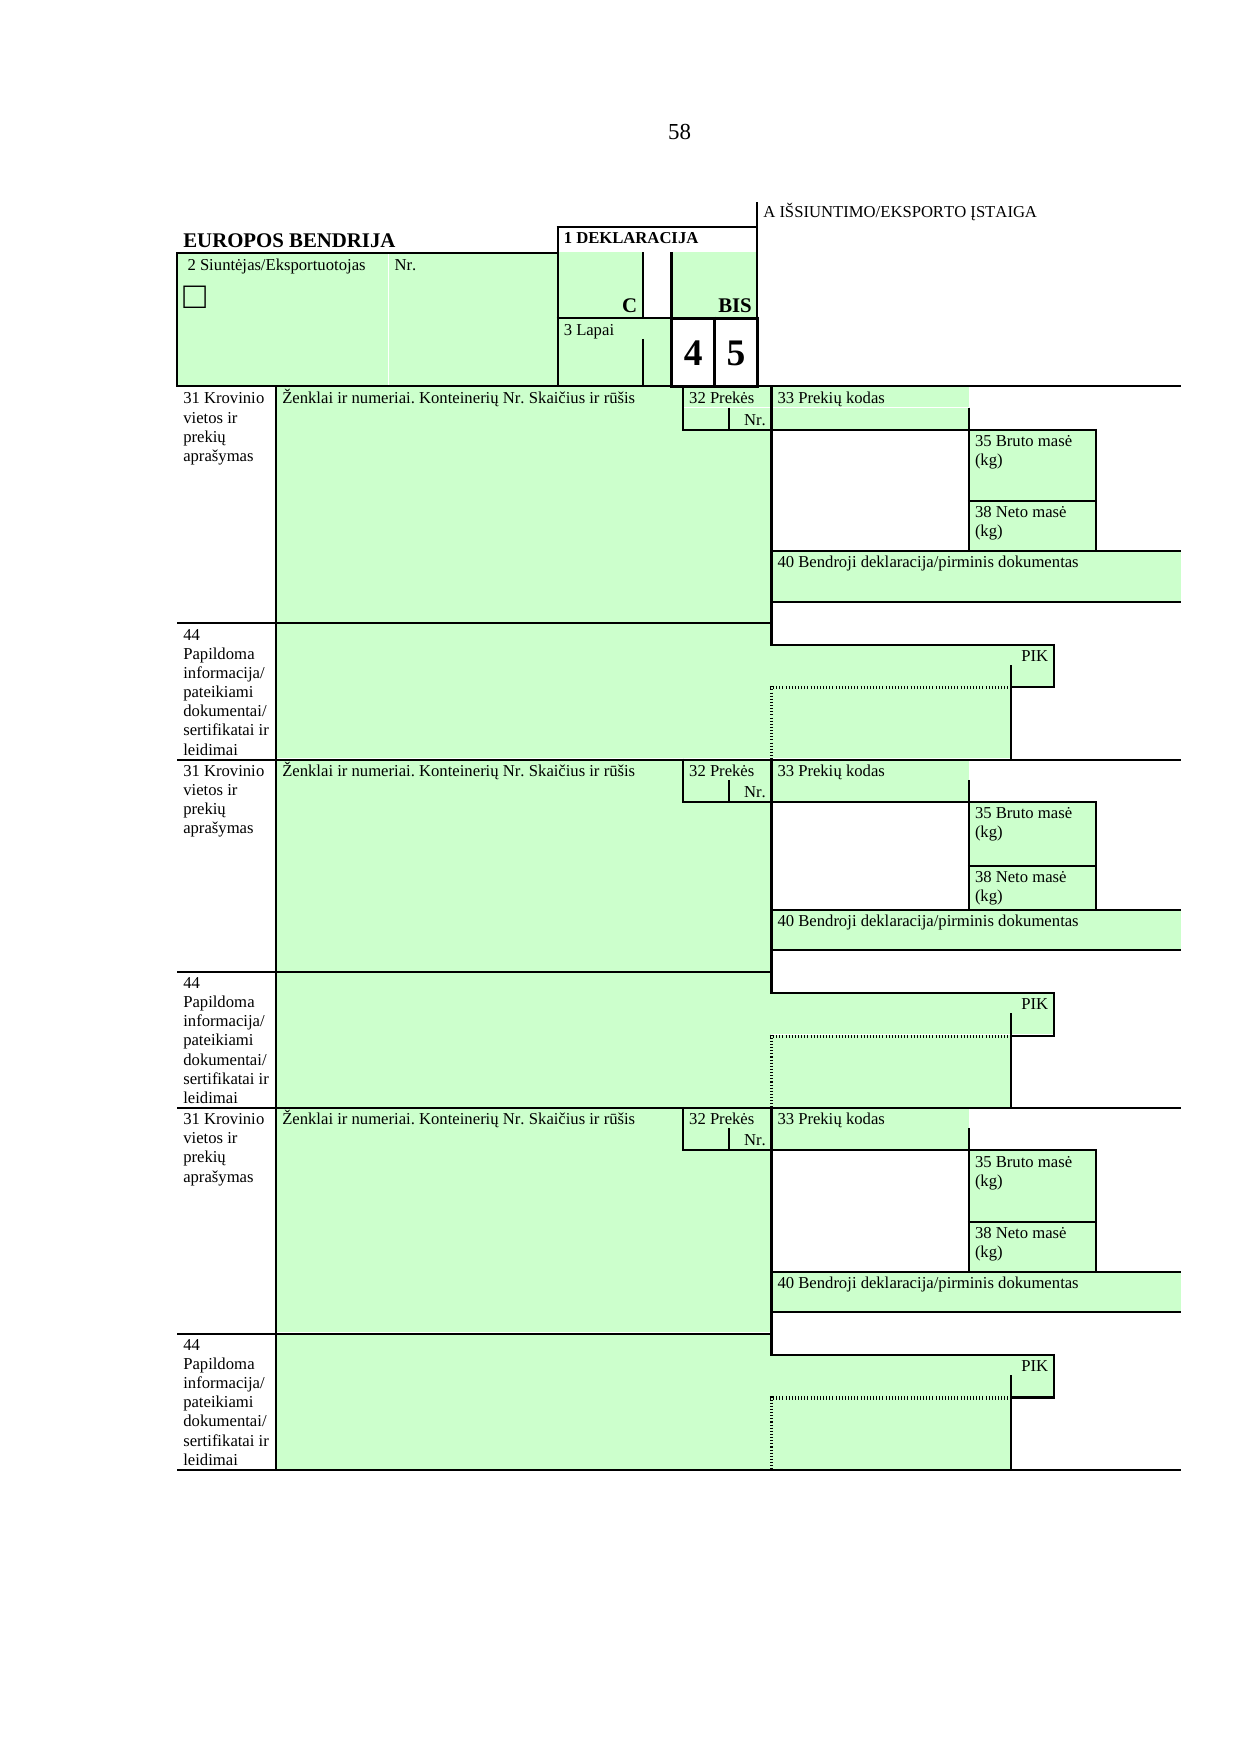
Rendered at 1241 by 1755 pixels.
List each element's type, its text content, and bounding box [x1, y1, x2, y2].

table_cell Nr. [730, 780, 770, 801]
table_cell 35 Bruto masė (kg) [970, 803, 1095, 865]
table_cell [683, 431, 770, 622]
table_cell 40 Bendroji deklaracija/pirminis dokumentas [773, 552, 1181, 601]
table_cell 44 Papildoma informacija/ pateikiami dokumentai/sertifikatai ir leidimai [177, 624, 275, 758]
table_cell [969, 761, 1181, 780]
table_cell Ženklai ir numeriai. Konteinerių Nr. Skaičius ir rūšis [277, 387, 683, 622]
table_cell PIK [771, 1356, 1053, 1375]
table_cell PIK [771, 994, 1053, 1013]
table_cell Ženklai ir numeriai. Konteinerių Nr. Skaičius ir rūšis [277, 1109, 683, 1332]
table_cell 40 Bendroji deklaracija/pirminis dokumentas [773, 911, 1181, 949]
table_cell C [559, 252, 642, 317]
table_cell [759, 317, 1181, 385]
table_cell [644, 252, 670, 317]
table_cell 31 Krovinio vietos ir prekių aprašymas [177, 1109, 275, 1332]
table_cell [1096, 644, 1181, 665]
table_cell 33 Prekių kodas [773, 387, 969, 407]
table_cell 33 Prekių kodas [773, 1109, 969, 1128]
table_cell [1055, 1375, 1096, 1396]
table_cell [1012, 1013, 1053, 1034]
table_cell [1096, 1354, 1181, 1375]
table_cell [969, 1109, 1181, 1128]
table_cell 35 Bruto masė (kg) [970, 1151, 1095, 1221]
table_cell [1096, 1013, 1181, 1034]
table_cell [773, 529, 968, 550]
table_cell [773, 971, 1181, 992]
table_cell [683, 803, 770, 971]
table_cell 32 Prekės [684, 761, 770, 780]
table_cell 40 Bendroji deklaracija/pirminis dokumentas [773, 1273, 1181, 1311]
table_cell [773, 1151, 968, 1171]
table_cell [1097, 1149, 1181, 1271]
table_cell [684, 408, 728, 429]
table_cell PIK [771, 646, 1053, 665]
table_cell [1012, 686, 1181, 758]
table_cell 32 Prekės [684, 1109, 770, 1128]
table_cell [559, 339, 642, 385]
table_cell 32 Prekės [684, 387, 770, 407]
table_cell [684, 1128, 728, 1149]
table_cell 44 Papildoma informacija/ pateikiami dokumentai/sertifikatai ir leidimai [177, 973, 275, 1107]
table_cell [773, 1128, 968, 1149]
table_cell BIS [673, 252, 756, 317]
table_cell [684, 780, 728, 801]
table_cell [683, 1151, 770, 1332]
table_cell 35 Bruto masė (kg) [970, 431, 1095, 500]
table_cell [970, 408, 1181, 429]
table_cell [277, 624, 771, 758]
table_cell [758, 252, 1181, 317]
table_cell [771, 1396, 1010, 1469]
table_cell [644, 339, 670, 385]
table_cell [970, 780, 1181, 801]
table_cell 38 Neto masė (kg) [970, 1223, 1095, 1271]
table_cell [1012, 1375, 1053, 1396]
table_cell [771, 1035, 1010, 1107]
table_cell [1055, 1013, 1096, 1034]
table_cell [277, 1335, 771, 1469]
table_cell [970, 1128, 1181, 1149]
table_cell 44 Papildoma informacija/ pateikiami dokumentai/sertifikatai ir leidimai [177, 1335, 275, 1469]
table_cell [1097, 429, 1181, 550]
table_cell 33 Prekių kodas [773, 761, 969, 780]
table_cell [389, 317, 557, 385]
table_cell [773, 951, 1181, 971]
table_cell Nr. [389, 254, 557, 317]
table_cell [1097, 801, 1181, 909]
table_cell [771, 665, 1010, 686]
table_cell [277, 973, 771, 1107]
table_cell [1012, 665, 1053, 686]
table_cell [1012, 1035, 1181, 1107]
table_cell [773, 865, 968, 887]
table_cell [178, 317, 388, 385]
table_cell [771, 1013, 1010, 1034]
table_cell [773, 888, 968, 909]
table_cell [773, 1171, 968, 1192]
table_cell 1 DEKLARACIJA [559, 228, 756, 252]
table_cell [773, 1313, 1181, 1332]
table_cell Europos bendrija [177, 226, 557, 252]
table_cell [773, 822, 968, 843]
table_cell [1055, 644, 1096, 665]
table_cell [276, 1521, 1181, 1542]
table_cell [771, 1375, 1010, 1396]
table_cell Ženklai ir numeriai. Konteinerių Nr. Skaičius ir rūšis [277, 761, 683, 971]
table_cell [773, 780, 968, 801]
table_cell 38 Neto masė (kg) [970, 867, 1095, 909]
table_cell [969, 387, 1181, 407]
table_header A IŠSIUNTIMO/EKSPORTO ĮSTAIGA [758, 202, 1181, 252]
table_cell [1055, 1354, 1096, 1375]
table_cell [773, 431, 968, 450]
table_cell [773, 1333, 1181, 1354]
table_cell 38 Neto masė (kg) [970, 502, 1095, 550]
table_cell [773, 622, 1181, 644]
table_cell 3 Lapai [559, 319, 670, 339]
table_cell [177, 1471, 276, 1542]
table_cell [1096, 1375, 1181, 1396]
table_cell [276, 1471, 1181, 1521]
table_cell [1096, 665, 1181, 686]
table_cell 2 Siuntėjas/Eksportuotojas □ [178, 254, 388, 317]
table_cell 31 Krovinio vietos ir prekių aprašymas [177, 387, 275, 622]
table_cell [1055, 665, 1096, 686]
table_cell 5 [716, 320, 756, 385]
table_cell [773, 408, 968, 429]
table_cell Nr. [730, 1128, 770, 1149]
table_cell 4 [673, 320, 713, 385]
table_cell [771, 686, 1010, 758]
table_header [177, 202, 756, 226]
table_cell Nr. [730, 408, 770, 429]
table_cell [773, 603, 1181, 622]
table_cell [1012, 1396, 1181, 1469]
table_cell [773, 803, 968, 822]
table_cell [773, 471, 968, 529]
table_cell [773, 1249, 968, 1271]
table_cell 31 Krovinio vietos ir prekių aprašymas [177, 761, 275, 971]
table_cell [773, 844, 968, 865]
table_cell [773, 450, 968, 471]
table_cell [1096, 992, 1181, 1013]
table_cell [773, 1192, 968, 1249]
table_cell [1055, 992, 1096, 1013]
